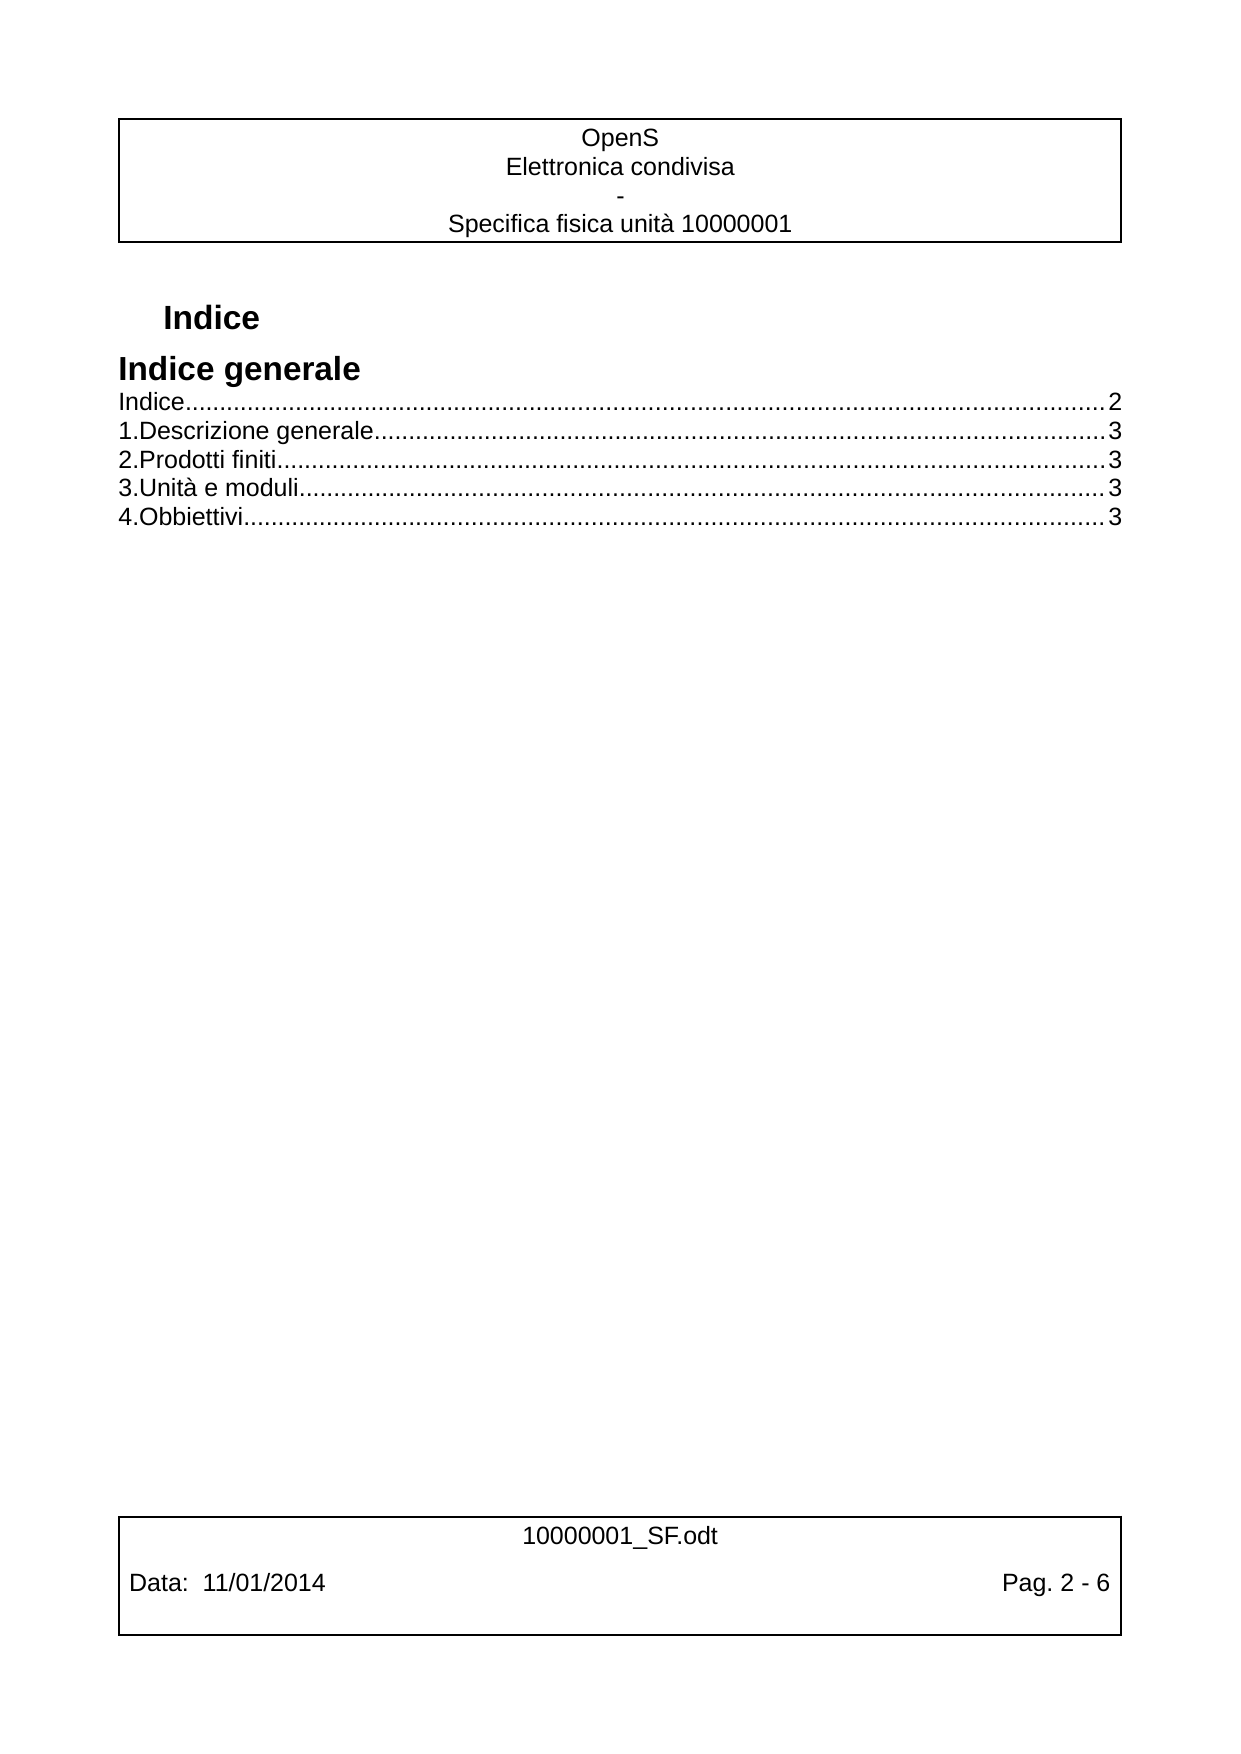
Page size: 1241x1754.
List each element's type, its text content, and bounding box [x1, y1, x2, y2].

text 2.Prodotti finiti 3 [118, 445, 1122, 473]
subtitle Indice [118, 298, 1122, 336]
subtitle Indice generale [118, 349, 1122, 387]
text 1.Descrizione generale 3 [118, 416, 1122, 445]
text 4.Obbiettivi 3 [118, 502, 1122, 531]
text Indice 2 [118, 387, 1122, 416]
text 3.Unità e moduli 3 [118, 473, 1122, 502]
